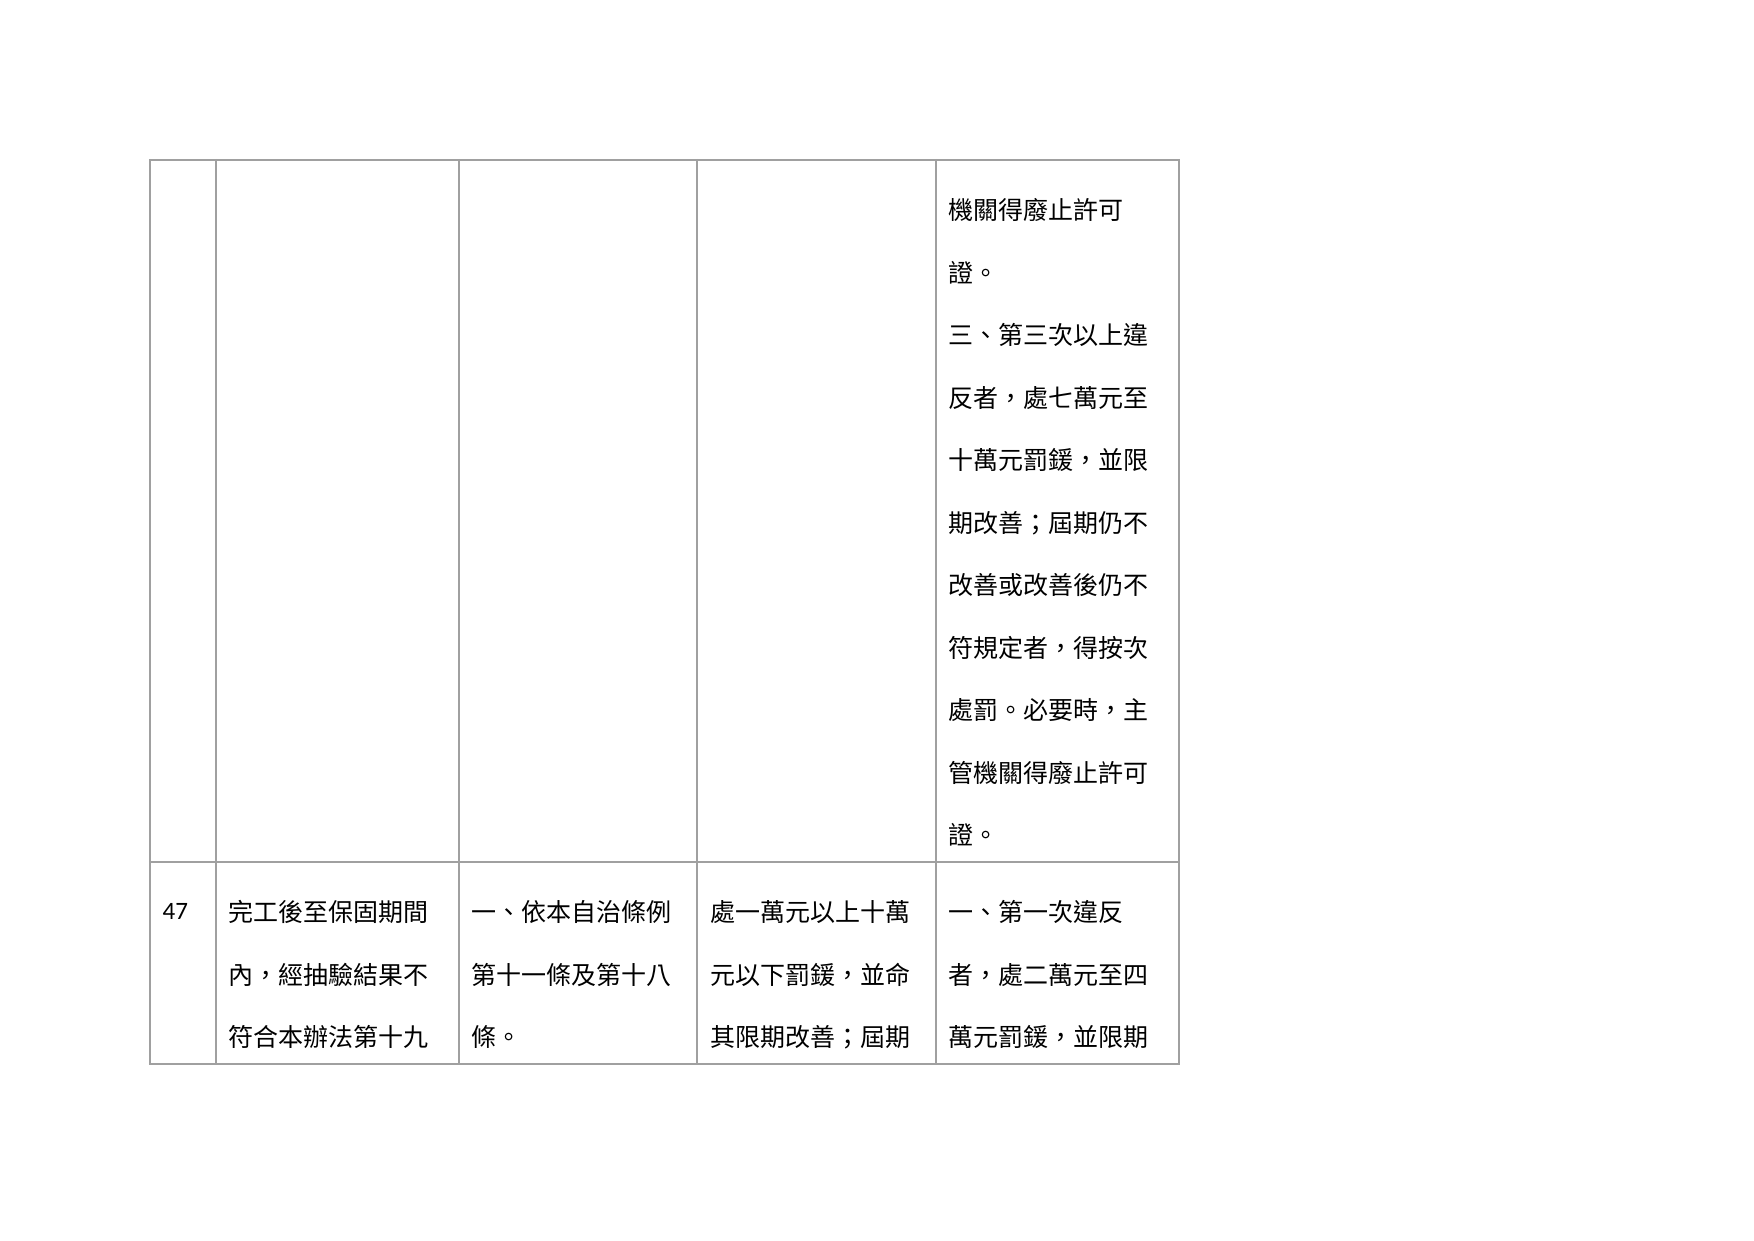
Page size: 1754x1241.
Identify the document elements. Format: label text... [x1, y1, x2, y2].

table_cell 一、第一次違反者，處二萬元至四萬元罰鍰，並限期 [937, 863, 1178, 1063]
table_cell 完工後至保固期間內，經抽驗結果不符合本辦法第十九 [217, 863, 458, 1063]
table_cell [217, 161, 458, 861]
table_cell 47 [151, 863, 215, 1063]
table_cell 一、依本自治條例第十一條及第十八條。 [460, 863, 696, 1063]
table_cell [698, 161, 935, 861]
table_cell [460, 161, 696, 861]
table_cell 處一萬元以上十萬元以下罰鍰，並命其限期改善；屆期 [698, 863, 935, 1063]
table_cell 機關得廢止許可證。 三、第三次以上違反者，處七萬元至十萬元罰鍰，並限期改善；屆期仍不改善或改善後仍不符規定者，得按次處罰。必要時，主管機關得廢止許可證。 [937, 161, 1178, 861]
table_cell [151, 161, 215, 861]
